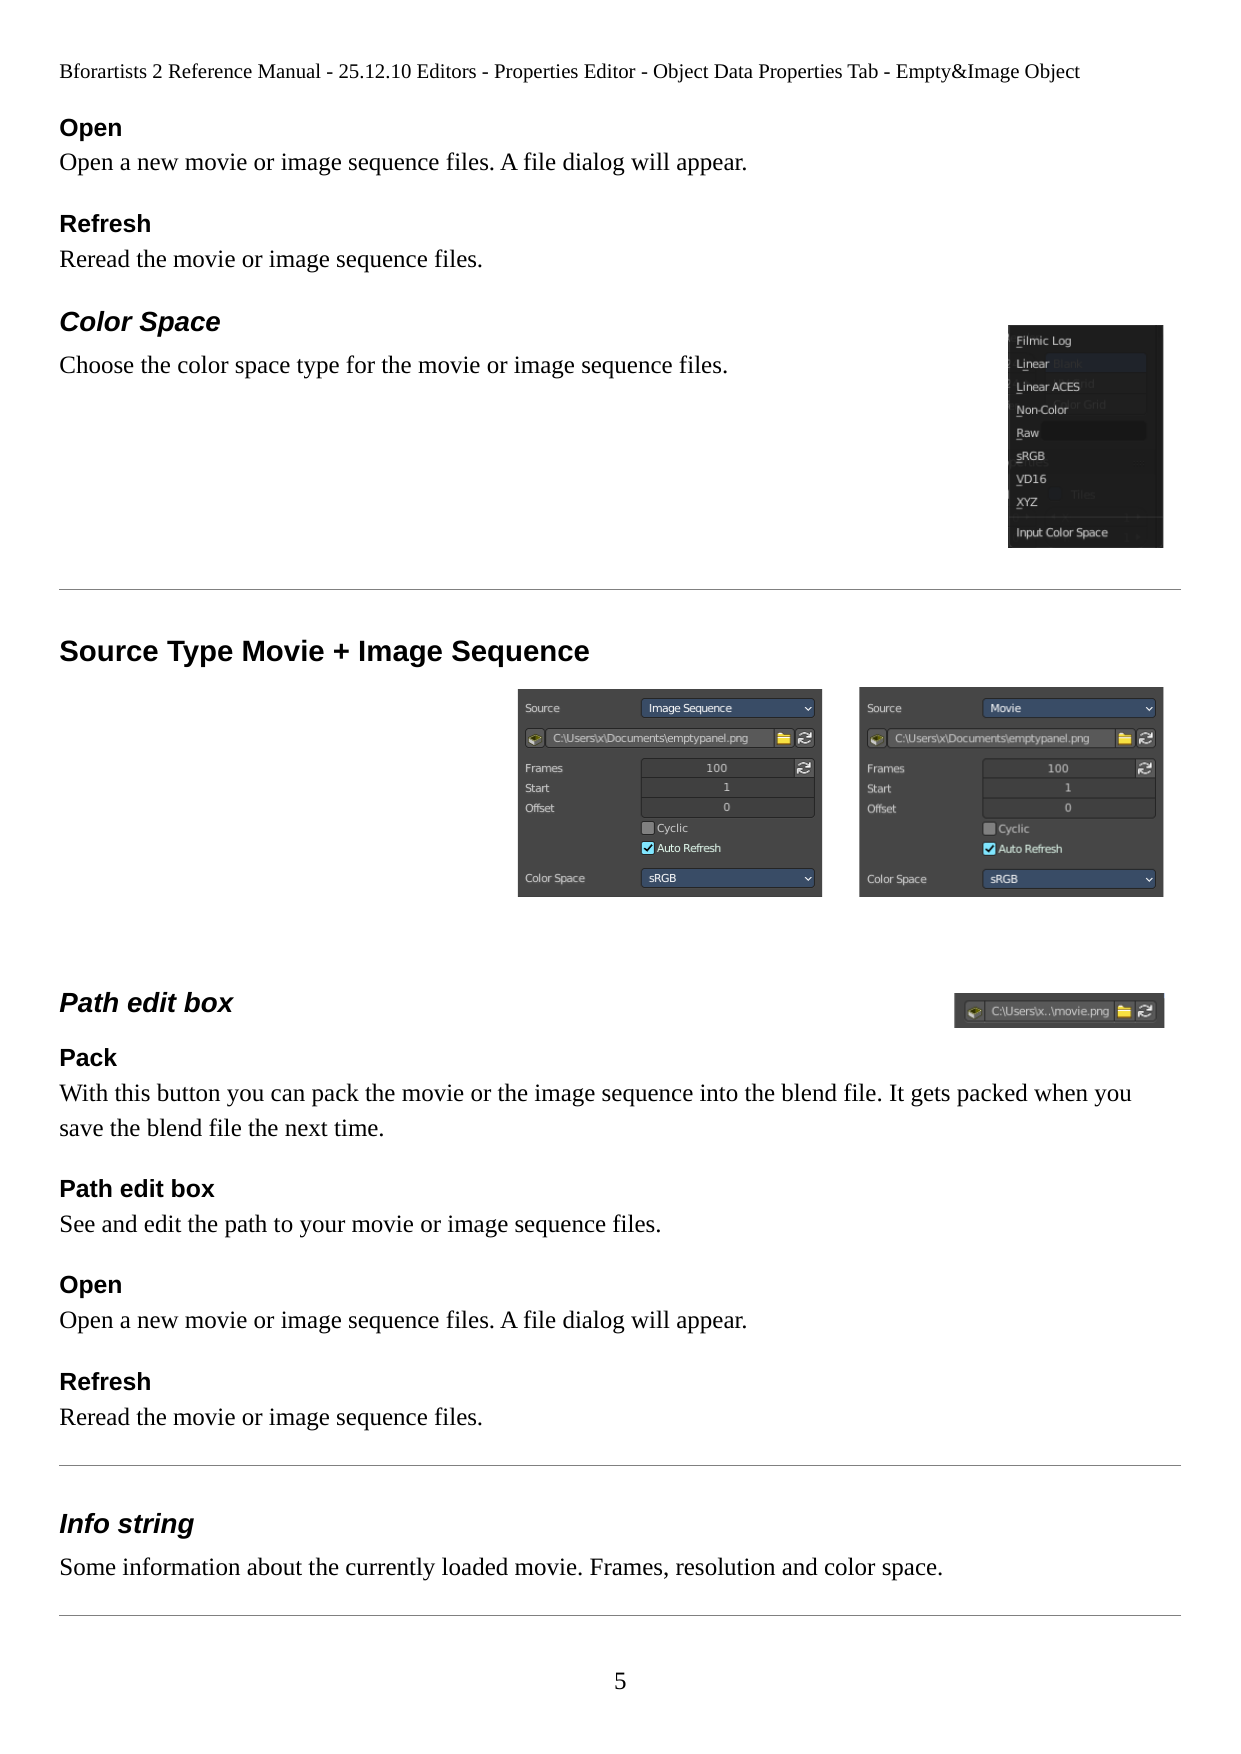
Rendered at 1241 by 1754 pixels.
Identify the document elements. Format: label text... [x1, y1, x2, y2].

text Open a new movie or image sequence files. A file dialog will appear. [59, 1305, 1181, 1334]
subtitle Path edit box [59, 987, 1181, 1018]
picture [517, 689, 823, 897]
picture [859, 687, 1164, 897]
subtitle Open [59, 113, 1181, 141]
subtitle Refresh [59, 209, 1181, 237]
text Reread the movie or image sequence files. [59, 244, 1181, 272]
subtitle Source Type Movie + Image Sequence [59, 633, 1181, 667]
text See and edit the path to your movie or image sequence files. [59, 1209, 1181, 1238]
subtitle Pack [59, 1043, 1181, 1072]
text Choose the color space type for the movie or image sequence files. [59, 350, 1008, 378]
subtitle Path edit box [59, 1174, 1181, 1203]
subtitle Color Space [59, 305, 1181, 337]
subtitle Info string [59, 1507, 1181, 1539]
subtitle Refresh [59, 1367, 1181, 1396]
text Reread the movie or image sequence files. [59, 1402, 1181, 1431]
text Open a new movie or image sequence files. A file dialog will appear. [59, 147, 1181, 176]
picture [954, 993, 1165, 1028]
subtitle Open [59, 1271, 1181, 1299]
text Some information about the currently loaded movie. Frames, resolution and color space. [59, 1552, 1181, 1581]
picture [1008, 325, 1164, 548]
text With this button you can pack the movie or the image sequence into the blend file. It gets packed when you save the blend file the next time. [59, 1078, 1181, 1141]
